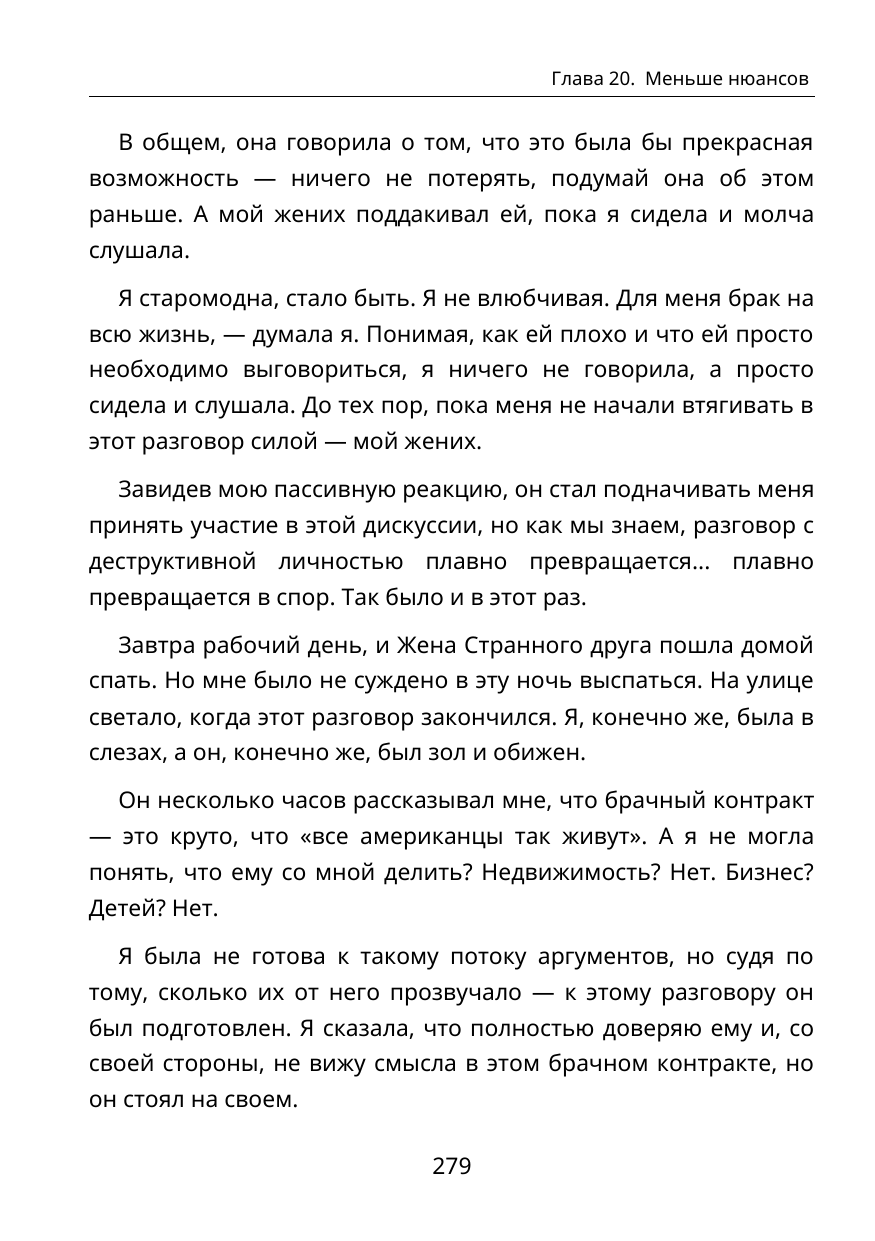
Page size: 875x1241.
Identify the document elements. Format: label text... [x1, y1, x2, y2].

text Завтра рабочий день, и Жена Странного друга пошла домой спать. Но мне было не суждено в эту ночь выспаться. На улице светало, когда этот разговор закончился. Я, конечно же, была в слезах, а он, конечно же, был зол и обижен. [88, 628, 815, 768]
text В общем, она говорила о том, что это была бы прекрасная возможность — ничего не потерять, подумай она об этом раньше. А мой жених поддакивал ей, пока я сидела и молча слушала. [88, 126, 815, 265]
text Я была не готова к такому потоку аргументов, но судя по тому, сколько их от него прозвучало — к этому разговору он был подготовлен. Я сказала, что полностью доверяю ему и, со своей стороны, не вижу смысла в этом брачном контракте, но он стоял на своем. [88, 939, 815, 1114]
text Он несколько часов рассказывал мне, что брачный контракт — это круто, что «все американцы так живут». А я не могла понять, что ему со мной делить? Недвижимость? Нет. Бизнес? Детей? Нет. [88, 784, 815, 923]
text Завидев мою пассивную реакцию, он стал подначивать меня принять участие в этой дискуссии, но как мы знаем, разговор с деструктивной личностью плавно превращается... плавно превращается в спор. Так было и в этот раз. [88, 473, 815, 612]
text Я старомодна, стало быть. Я не влюбчивая. Для меня брак на всю жизнь, — думала я. Понимая, как ей плохо и что ей просто необходимо выговориться, я ничего не говорила, а просто сидела и слушала. До тех пор, пока меня не начали втягивать в этот разговор силой — мой жених. [88, 282, 815, 457]
